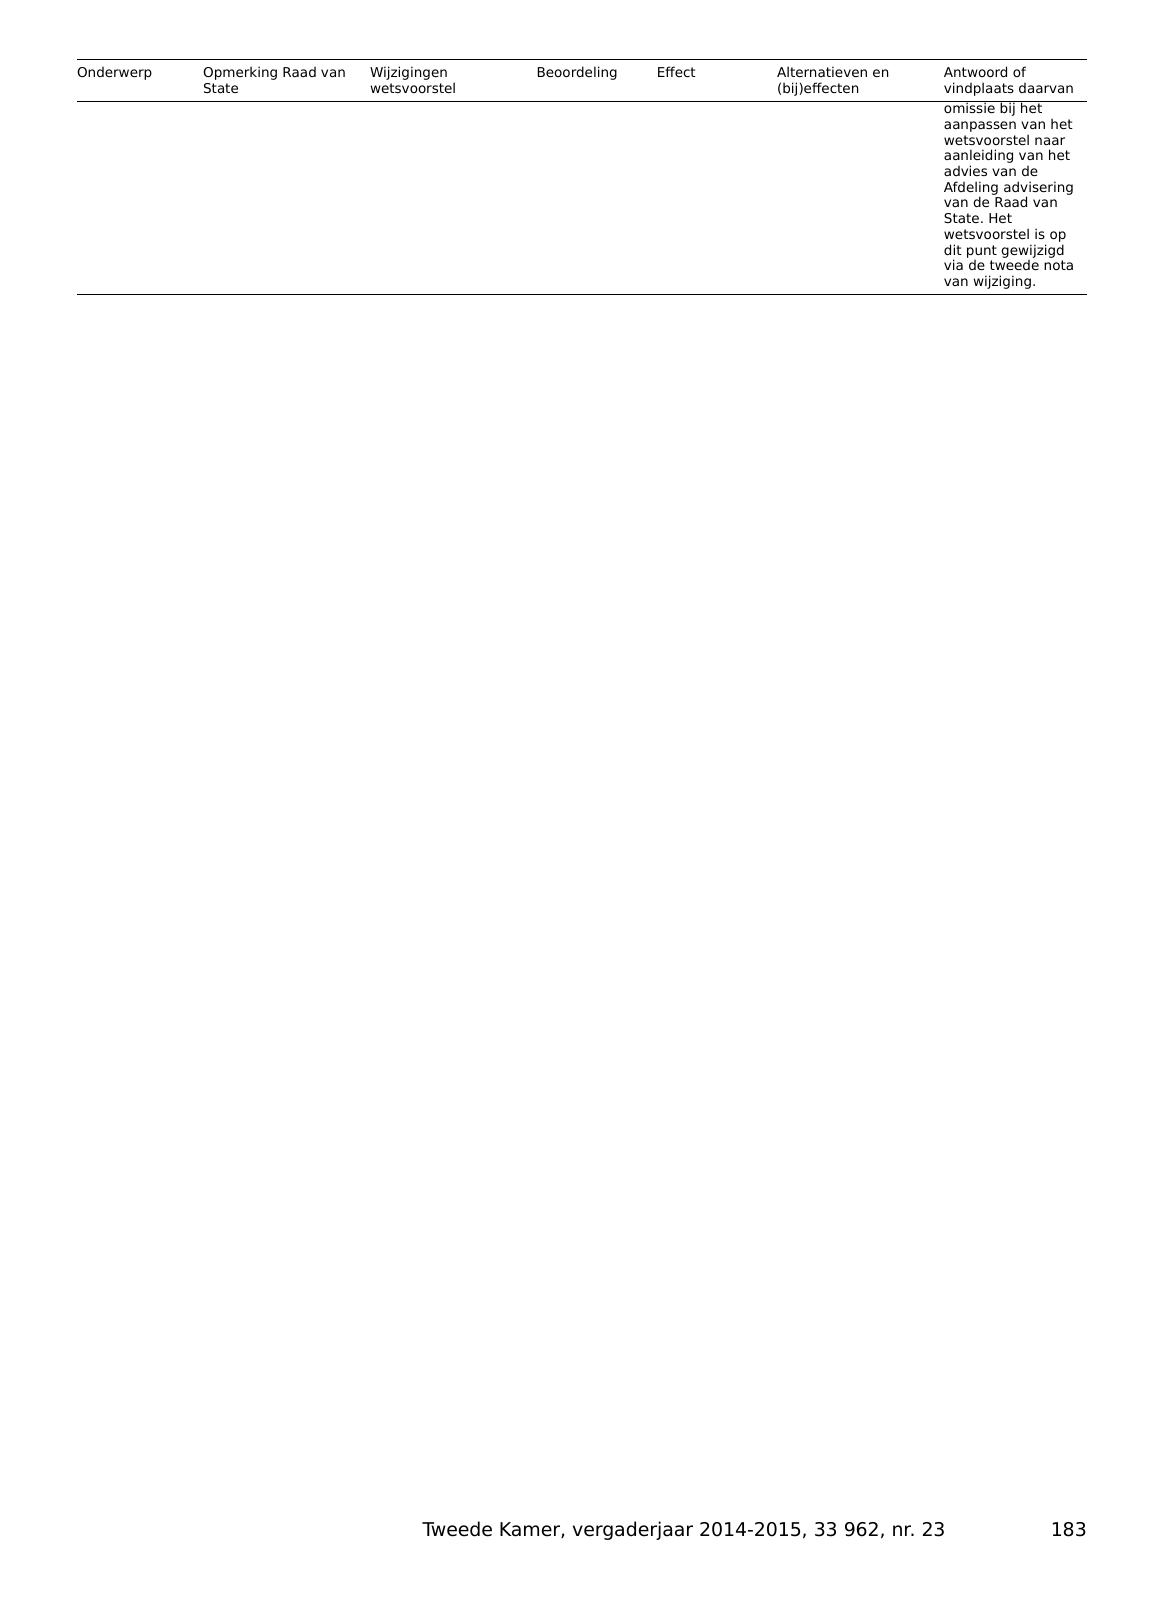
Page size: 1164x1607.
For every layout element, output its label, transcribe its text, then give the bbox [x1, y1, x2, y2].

table_cell [197, 102, 364, 294]
table_cell [77, 102, 197, 294]
table_header Effect [651, 60, 771, 101]
table_header Beoordeling [531, 60, 651, 101]
table_header Wijzigingen wetsvoorstel [364, 60, 531, 101]
table_cell [364, 102, 531, 294]
table_header Onderwerp [77, 60, 197, 101]
table_header Opmerking Raad van State [197, 60, 364, 101]
table_header Antwoord of vindplaats daarvan [938, 60, 1087, 101]
table_cell [531, 102, 651, 294]
table_cell omissie bij het aanpassen van het wetsvoorstel naar aanleiding van het advies van de Afdeling advisering van de Raad van State. Het wetsvoorstel is op dit punt gewijzigd via de tweede nota van wijziging. [938, 102, 1087, 294]
table_header Alternatieven en (bij)effecten [771, 60, 938, 101]
table_cell [651, 102, 771, 294]
table_cell [771, 102, 938, 294]
